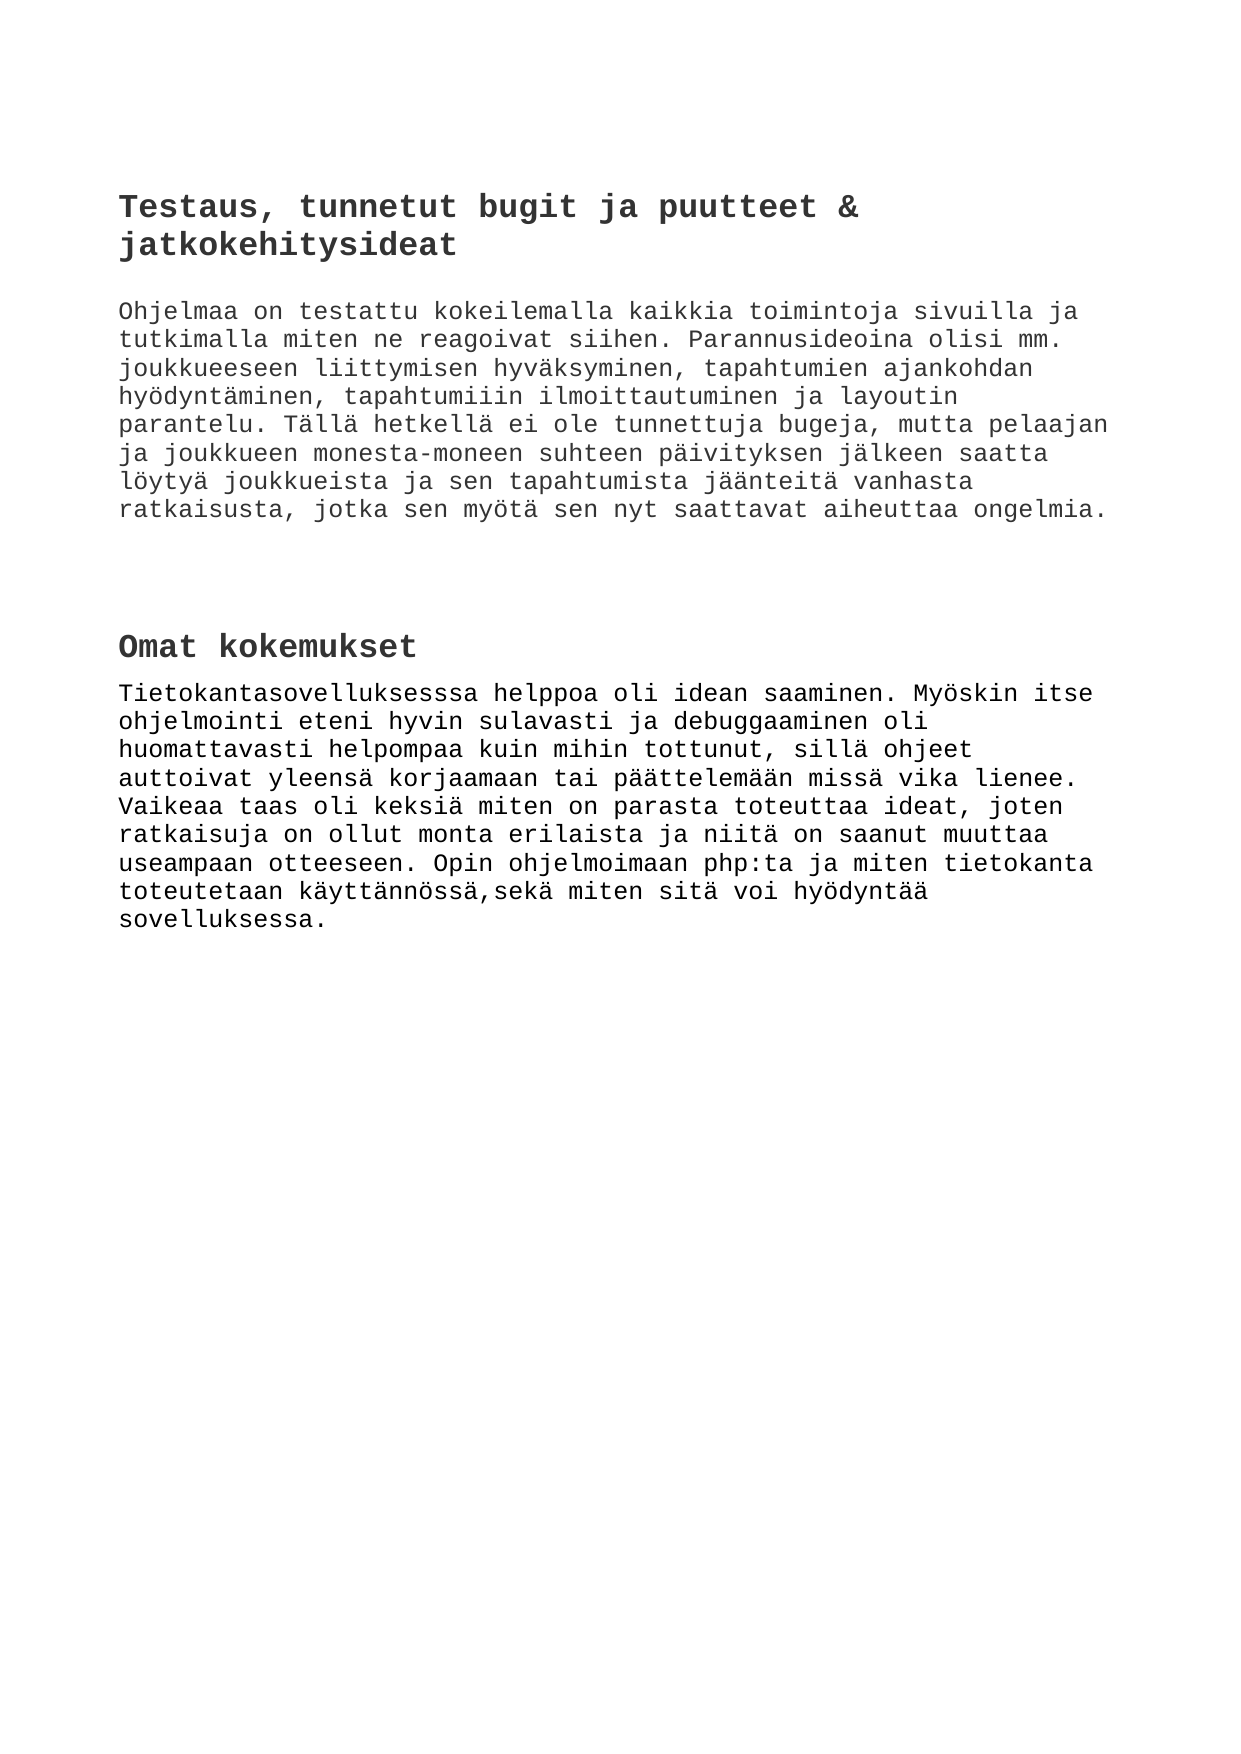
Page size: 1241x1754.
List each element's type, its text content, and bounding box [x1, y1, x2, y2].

subtitle Testaus, tunnetut bugit ja puutteet & jatkokehitysideat [118, 190, 1122, 265]
text Tietokantasovelluksesssa helppoa oli idean saaminen. Myöskin itse ohjelmointi eteni hyvin sulavasti ja debuggaaminen oli huomattavasti helpompaa kuin mihin tottunut, sillä ohjeet auttoivat yleensä korjaamaan tai päättelemään missä vika lienee. Vaikeaa taas oli keksiä miten on parasta toteuttaa ideat, joten ratkaisuja on ollut monta erilaista ja niitä on saanut muuttaa useampaan otteeseen. Opin ohjelmoimaan php:ta ja miten tietokanta toteutetaan käyttännössä,sekä miten sitä voi hyödyntää sovelluksessa. [118, 680, 1122, 935]
subtitle Ohjelmaa on testattu kokeilemalla kaikkia toimintoja sivuilla ja tutkimalla miten ne reagoivat siihen. Parannusideoina olisi mm. joukkueeseen liittymisen hyväksyminen, tapahtumien ajankohdan hyödyntäminen, tapahtumiiin ilmoittautuminen ja layoutin parantelu. Tällä hetkellä ei ole tunnettuja bugeja, mutta pelaajan ja joukkueen monesta-moneen suhteen päivityksen jälkeen saatta löytyä joukkueista ja sen tapahtumista jäänteitä vanhasta ratkaisusta, jotka sen myötä sen nyt saattavat aiheuttaa ongelmia. [118, 299, 1122, 525]
subtitle Omat kokemukset [118, 630, 1122, 668]
